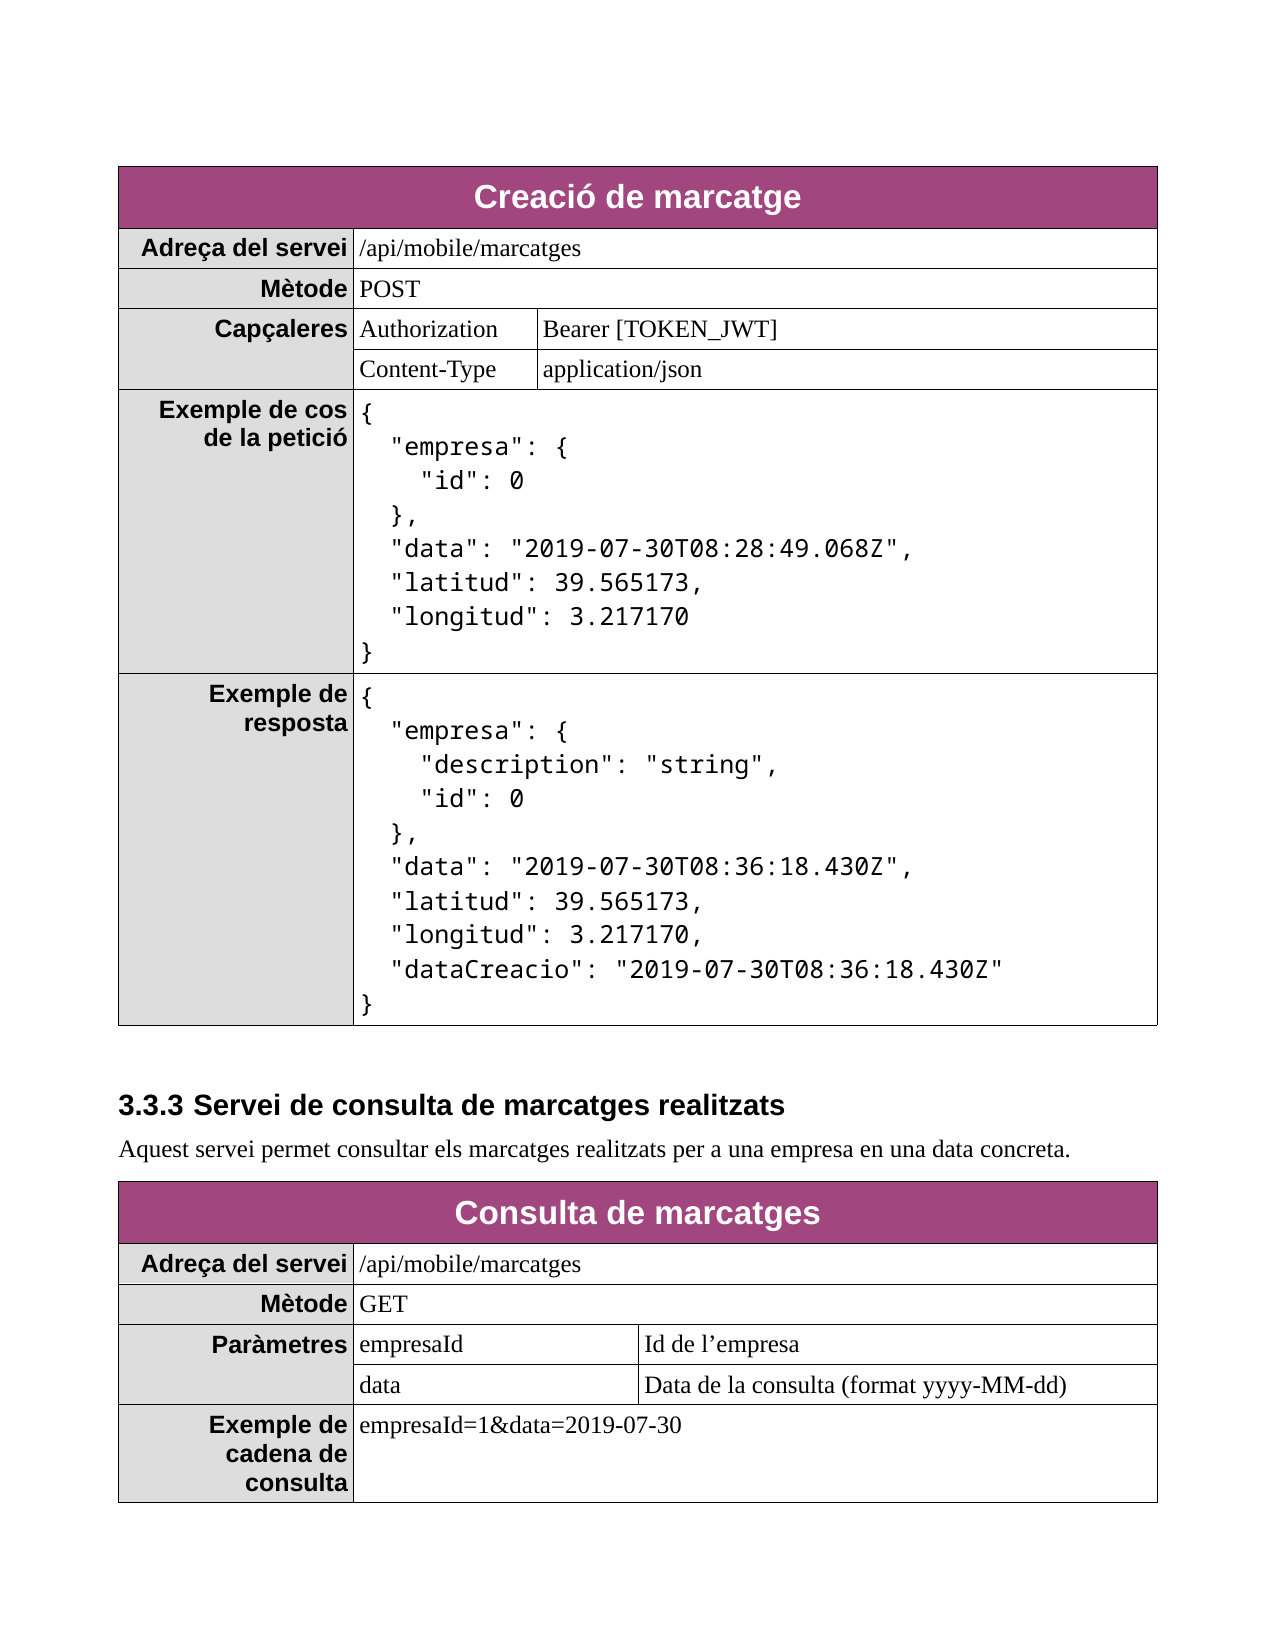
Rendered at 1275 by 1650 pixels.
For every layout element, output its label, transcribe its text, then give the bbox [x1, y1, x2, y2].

table_header Creació de marcatge [119, 167, 1157, 228]
table_cell Authorization [354, 309, 537, 348]
table_cell empresaId=1&data=2019-07-30 [354, 1405, 1157, 1502]
subtitle Servei de consulta de marcatges realitzats [118, 1087, 1157, 1121]
table_cell Data de la consulta (format yyyy-MM-dd) [639, 1365, 1157, 1404]
table_cell application/json [538, 350, 1157, 389]
table_header Consulta de marcatges [119, 1182, 1157, 1243]
table_cell Bearer [TOKEN_JWT] [538, 309, 1157, 348]
text Aquest servei permet consultar els marcatges realitzats per a una empresa en una data concreta. [118, 1134, 1157, 1162]
table_cell Mètode [119, 1285, 353, 1324]
table_cell Exemple de cadena de consulta [119, 1405, 353, 1502]
table_cell Adreça del servei [119, 1244, 353, 1283]
table_cell Content-Type [354, 350, 537, 389]
table_cell Exemple de cos de la petició [119, 390, 353, 673]
table_cell Capçaleres [119, 309, 353, 389]
table_cell POST [354, 269, 1157, 308]
table_cell { "empresa": { "id": 0 }, "data": "2019-07-30T08:28:49.068Z", "latitud": 39.565173, "longitud": 3.217170 } [354, 390, 1157, 673]
table_cell Id de l’empresa [639, 1325, 1157, 1364]
table_cell Mètode [119, 269, 353, 308]
table_cell Exemple de resposta [119, 674, 353, 1025]
table_cell Paràmetres [119, 1325, 353, 1404]
table_cell /api/mobile/marcatges [354, 229, 1157, 268]
table_cell /api/mobile/marcatges [354, 1244, 1157, 1283]
table_cell GET [354, 1285, 1157, 1324]
table_cell empresaId [354, 1325, 638, 1364]
table_cell data [354, 1365, 638, 1404]
table_cell { "empresa": { "description": "string", "id": 0 }, "data": "2019-07-30T08:36:18.430Z", "latitud": 39.565173, "longitud": 3.217170, "dataCreacio": "2019-07-30T08:36:18.430Z" } [354, 674, 1157, 1025]
table_cell Adreça del servei [119, 229, 353, 268]
